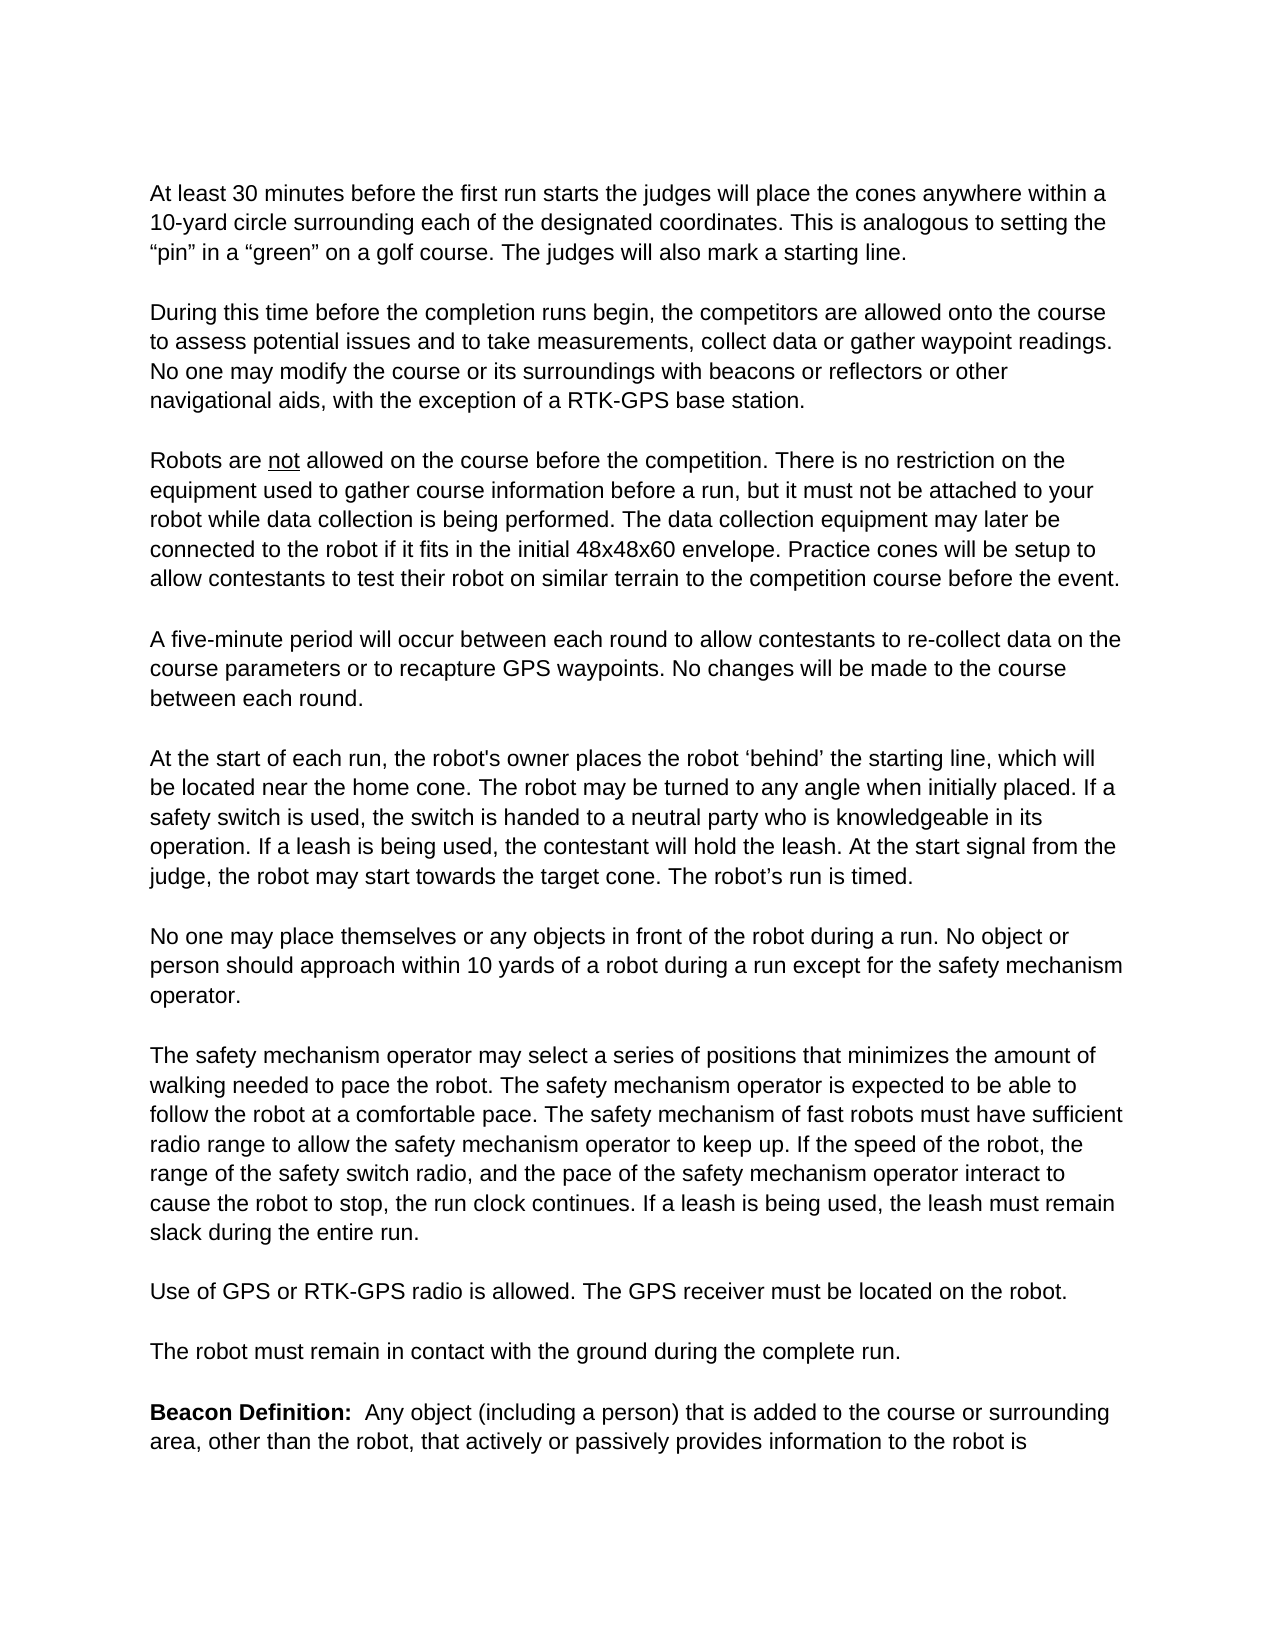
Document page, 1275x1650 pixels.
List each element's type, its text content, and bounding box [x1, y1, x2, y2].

text Robots are not allowed on the course before the competition. There is no restriction on the equipment used to gather course information before a run, but it must not be attached to your robot while data collection is being performed. The data collection equipment may later be connected to the robot if it fits in the initial 48x48x60 envelope. Practice cones will be setup to allow contestants to test their robot on similar terrain to the competition course before the event. [149, 447, 1125, 591]
text Use of GPS or RTK-GPS radio is allowed. The GPS receiver must be located on the robot. [149, 1278, 1125, 1304]
text A five-minute period will occur between each round to allow contestants to re-collect data on the course parameters or to recapture GPS waypoints. No changes will be made to the course between each round. [149, 626, 1125, 711]
text At the start of each run, the robot's owner places the robot ‘behind’ the starting line, which will be located near the home cone. The robot may be turned to any angle when initially placed. If a safety switch is used, the switch is handed to a neutral party who is knowledgeable in its operation. If a leash is being used, the contestant will hold the leash. At the start signal from the judge, the robot may start towards the target cone. The robot’s run is timed. [149, 745, 1125, 889]
text At least 30 minutes before the first run starts the judges will place the cones anywhere within a 10-yard circle surrounding each of the designated coordinates. This is analogous to setting the “pin” in a “green” on a golf course. The judges will also mark a starting line. [149, 179, 1125, 265]
text During this time before the completion runs begin, the competitors are allowed onto the course to assess potential issues and to take measurements, collect data or gather waypoint readings. No one may modify the course or its surroundings with beacons or reflectors or other navigational aids, with the exception of a RTK-GPS base station. [149, 299, 1125, 413]
text No one may place themselves or any objects in front of the robot during a run. No object or person should approach within 10 yards of a robot during a run except for the safety mechanism operator. [149, 923, 1125, 1008]
text The safety mechanism operator may select a series of positions that minimizes the amount of walking needed to pace the robot. The safety mechanism operator is expected to be able to follow the robot at a comfortable pace. The safety mechanism of fast robots must have sufficient radio range to allow the safety mechanism operator to keep up. If the speed of the robot, the range of the safety switch radio, and the pace of the safety mechanism operator interact to cause the robot to stop, the run clock continues. If a leash is being used, the leash must remain slack during the entire run. [149, 1042, 1125, 1246]
text Beacon Definition: Any object (including a person) that is added to the course or surrounding area, other than the robot, that actively or passively provides information to the robot is [149, 1399, 1125, 1455]
text The robot must remain in contact with the ground during the complete run. [149, 1338, 1125, 1364]
